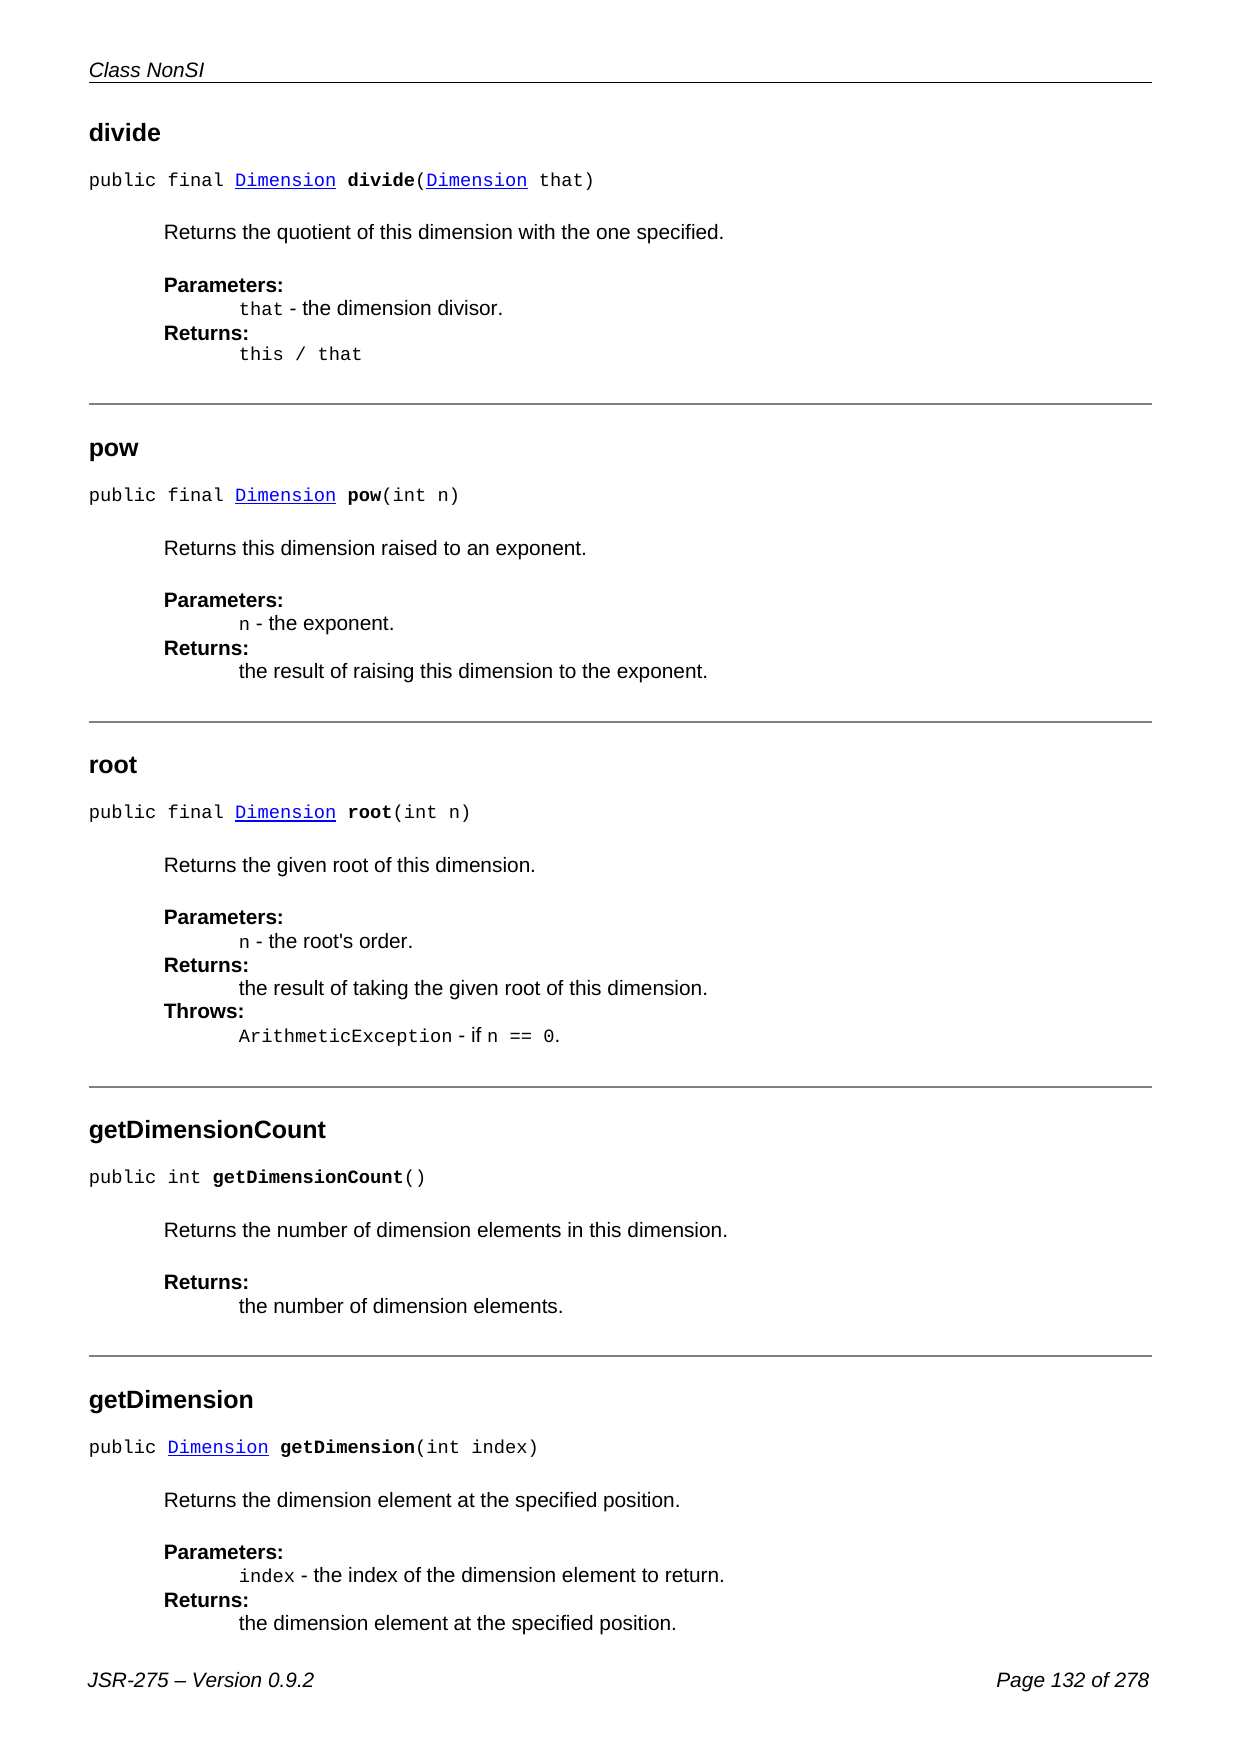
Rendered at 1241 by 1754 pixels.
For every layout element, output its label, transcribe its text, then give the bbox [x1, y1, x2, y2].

text Parameters: [163, 1541, 1152, 1564]
text the dimension element at the specified position. [238, 1611, 1152, 1635]
text Returns: [163, 1271, 1152, 1294]
subtitle getDimension [88, 1386, 1152, 1413]
text ArithmeticException - if n == 0. [238, 1023, 1152, 1048]
subtitle pow [88, 434, 1152, 462]
text Returns: [163, 321, 1152, 344]
text index - the index of the dimension element to return. [238, 1564, 1152, 1588]
text that - the dimension divisor. [238, 297, 1152, 321]
text the result of raising this dimension to the exponent. [238, 659, 1152, 683]
text Returns the number of dimension elements in this dimension. [163, 1218, 1152, 1242]
text Returns the quotient of this dimension with the one specified. [163, 221, 1152, 244]
text Parameters: [163, 589, 1152, 612]
text public Dimension getDimension(int index) [88, 1438, 1152, 1459]
text Parameters: [163, 273, 1152, 297]
text Returns the dimension element at the specified position. [163, 1488, 1152, 1511]
subtitle getDimensionCount [88, 1116, 1152, 1144]
text n - the root's order. [238, 929, 1152, 954]
text Parameters: [163, 906, 1152, 929]
subtitle root [88, 751, 1152, 779]
text public final Dimension pow(int n) [88, 486, 1152, 507]
text Returns this dimension raised to an exponent. [163, 536, 1152, 559]
text public int getDimensionCount() [88, 1168, 1152, 1189]
text Throws: [163, 1000, 1152, 1023]
text public final Dimension divide(Dimension that) [88, 171, 1152, 192]
text Returns: [163, 954, 1152, 977]
text the number of dimension elements. [238, 1294, 1152, 1317]
text Returns: [163, 636, 1152, 659]
text Returns: [163, 1588, 1152, 1611]
text Returns the given root of this dimension. [163, 853, 1152, 877]
text public final Dimension root(int n) [88, 803, 1152, 824]
subtitle divide [88, 118, 1152, 146]
text this / that [238, 344, 1152, 366]
text the result of taking the given root of this dimension. [238, 977, 1152, 1000]
text n - the exponent. [238, 612, 1152, 636]
